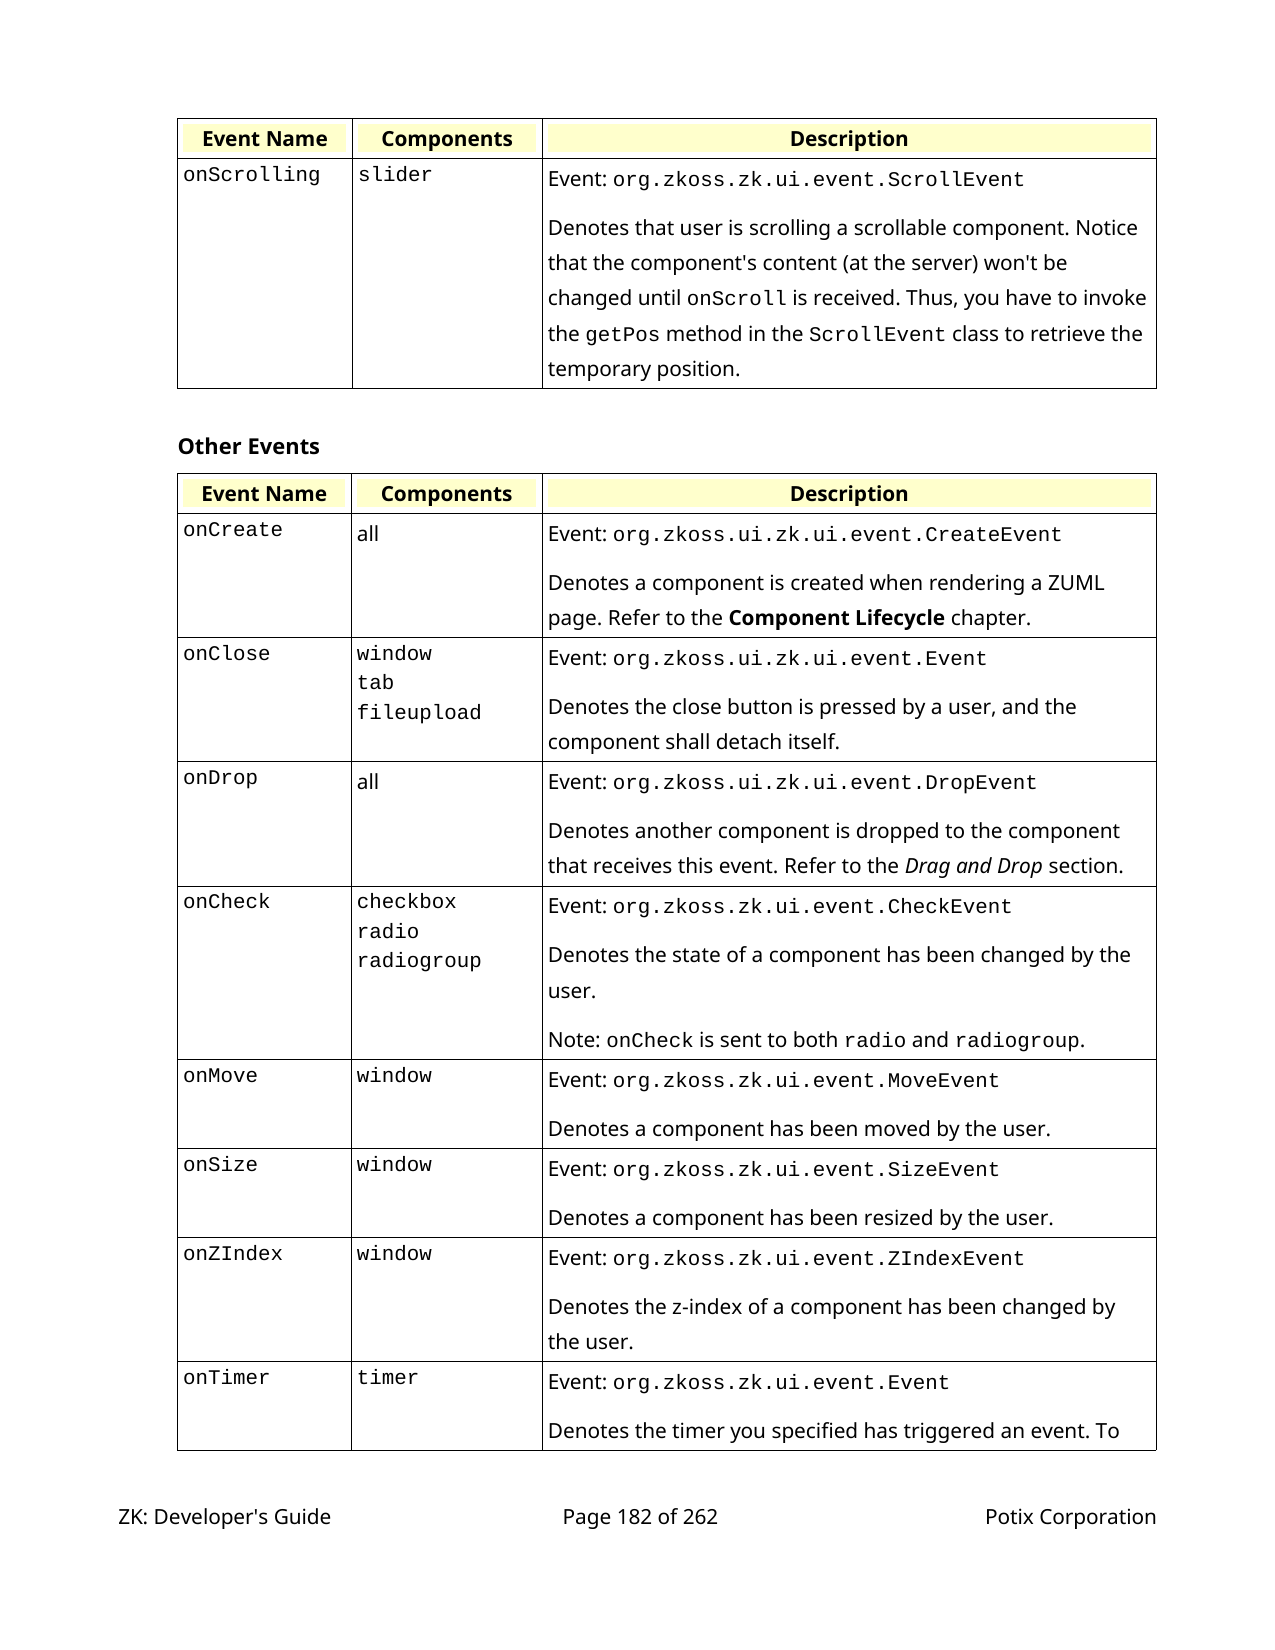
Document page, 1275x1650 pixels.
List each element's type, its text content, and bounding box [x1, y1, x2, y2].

table_cell checkbox radio radiogroup [352, 887, 542, 1059]
table_cell Event: org.zkoss.zk.ui.event.Event Denotes the timer you specified has triggered an event. To [543, 1362, 1156, 1450]
table_cell onCreate [178, 514, 351, 637]
table_cell slider [353, 159, 542, 388]
table_header Event Name [178, 474, 351, 513]
table_cell onMove [178, 1060, 351, 1148]
table_cell window [352, 1238, 542, 1361]
table_cell Event: org.zkoss.zk.ui.event.ScrollEvent Denotes that user is scrolling a scrollable component. Notice that the component's content (at the server) won't be changed until onScroll is received. Thus, you have to invoke the getPos method in the ScrollEvent class to retrieve the temporary position. [543, 159, 1156, 388]
table_cell all [352, 514, 542, 637]
table_cell onZIndex [178, 1238, 351, 1361]
table_header Description [543, 119, 1156, 158]
table_cell onClose [178, 638, 351, 761]
subtitle Other Events [177, 431, 1157, 461]
table_cell Event: org.zkoss.zk.ui.event.ZIndexEvent Denotes the z-index of a component has been changed by the user. [543, 1238, 1156, 1361]
table_header Components [353, 119, 542, 158]
table_cell Event: org.zkoss.zk.ui.event.MoveEvent Denotes a component has been moved by the user. [543, 1060, 1156, 1148]
table_header Components [352, 474, 542, 513]
table_cell window [352, 1149, 542, 1237]
table_cell window tab fileupload [352, 638, 542, 761]
table_cell Event: org.zkoss.zk.ui.event.SizeEvent Denotes a component has been resized by the user. [543, 1149, 1156, 1237]
table_cell Event: org.zkoss.ui.zk.ui.event.CreateEvent Denotes a component is created when rendering a ZUML page. Refer to the Component Lifecycle chapter. [543, 514, 1156, 637]
table_cell onDrop [178, 762, 351, 886]
table_cell timer [352, 1362, 542, 1450]
table_cell onScrolling [178, 159, 352, 388]
table_cell window [352, 1060, 542, 1148]
table_cell onTimer [178, 1362, 351, 1450]
table_header Description [543, 474, 1156, 513]
table_cell onCheck [178, 887, 351, 1059]
table_cell Event: org.zkoss.zk.ui.event.CheckEvent Denotes the state of a component has been changed by the user. Note: onCheck is sent to both radio and radiogroup. [543, 887, 1156, 1059]
table_cell Event: org.zkoss.ui.zk.ui.event.Event Denotes the close button is pressed by a user, and the component shall detach itself. [543, 638, 1156, 761]
table_cell Event: org.zkoss.ui.zk.ui.event.DropEvent Denotes another component is dropped to the component that receives this event. Refer to the Drag and Drop section. [543, 762, 1156, 886]
table_cell onSize [178, 1149, 351, 1237]
table_header Event Name [178, 119, 352, 158]
table_cell all [352, 762, 542, 886]
